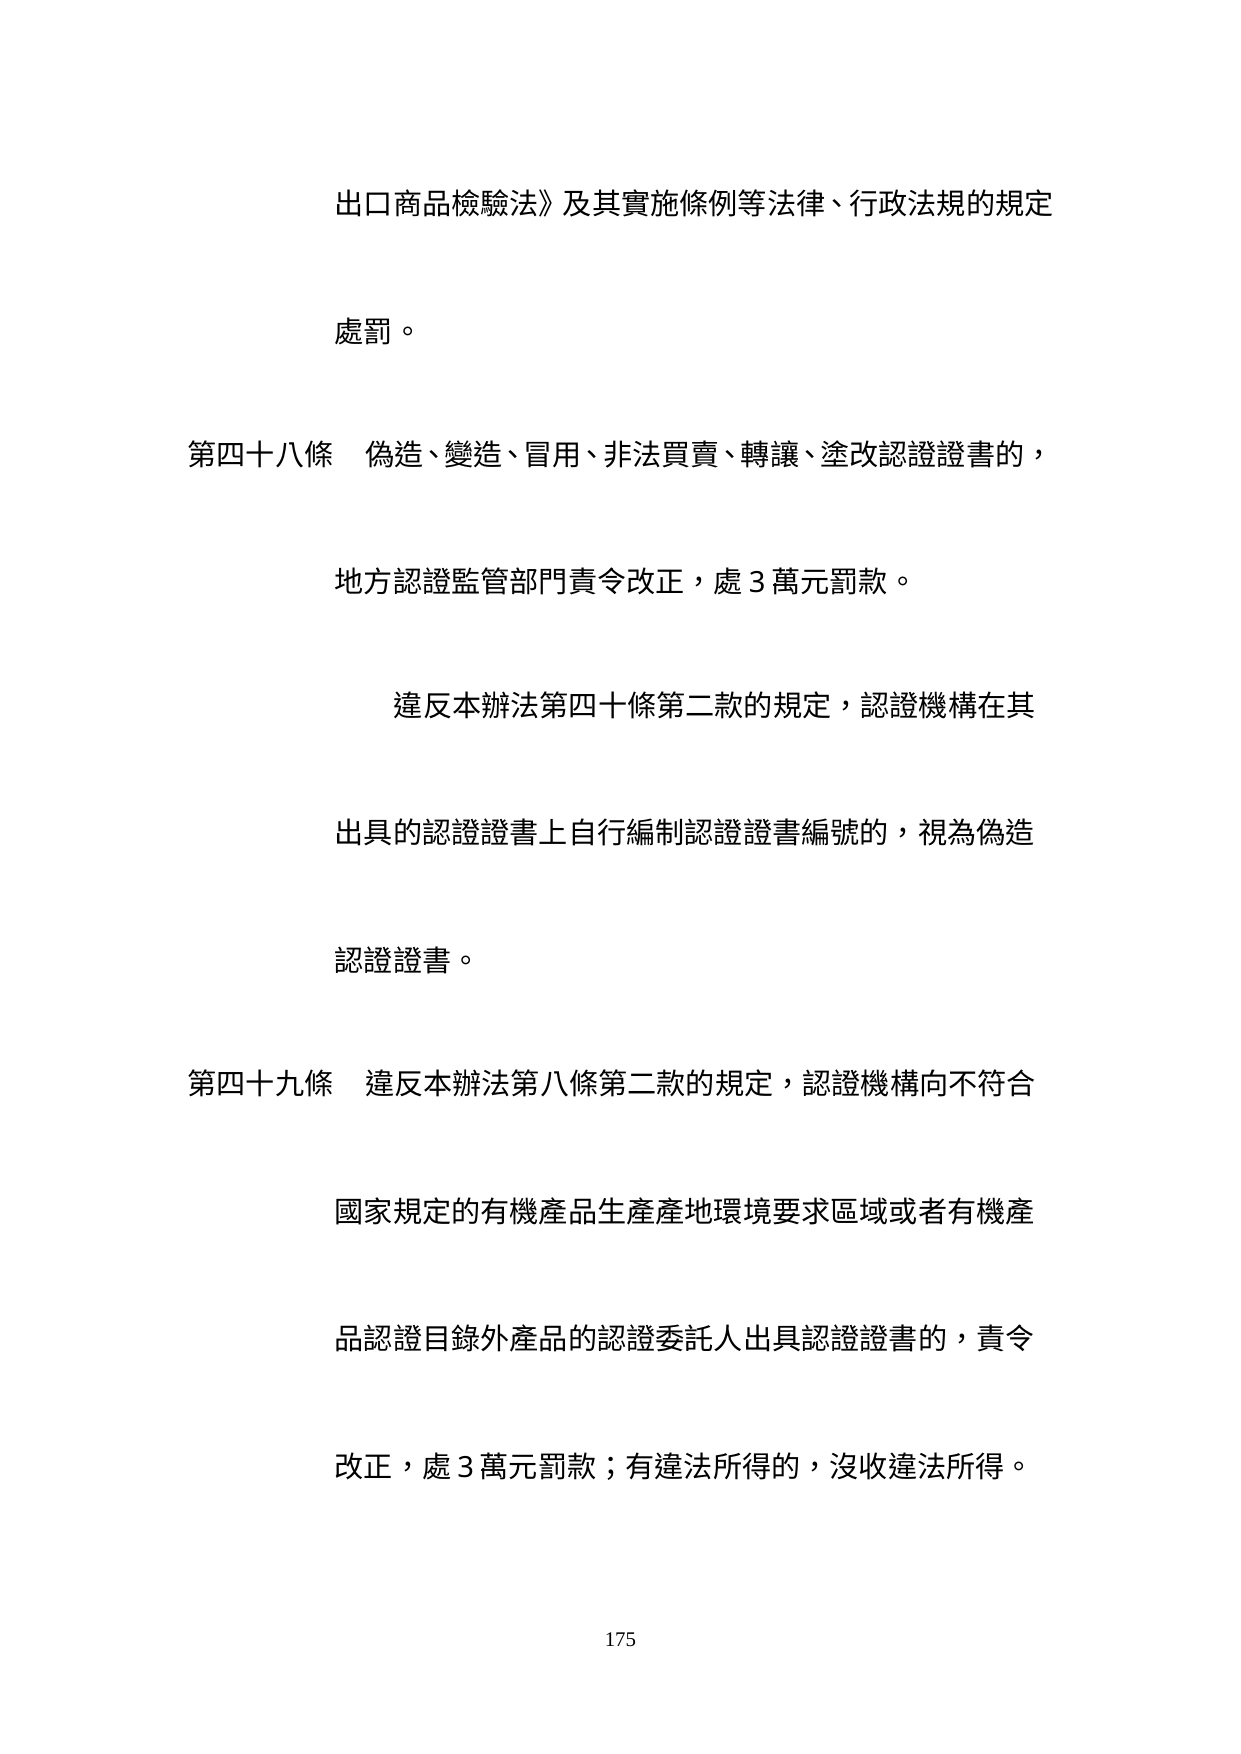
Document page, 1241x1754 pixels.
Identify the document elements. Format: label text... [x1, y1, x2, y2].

subtitle 違反本辦法第四十條第二款的規定，認證機構在其出具的認證證書上自行編制認證證書編號的，視為偽造認證證書。 [334, 666, 1053, 996]
subtitle 第四十八條 偽造、變造、冒用、非法買賣、轉讓、塗改認證證書的，地方認證監管部門責令改正，處3萬元罰款。 [187, 415, 1053, 618]
subtitle 出口商品檢驗法》及其實施條例等法律、行政法規的規定處罰。 [187, 164, 1053, 367]
subtitle 第四十九條 違反本辦法第八條第二款的規定，認證機構向不符合國家規定的有機產品生產產地環境要求區域或者有機產品認證目錄外產品的認證委託人出具認證證書的，責令改正，處3萬元罰款；有違法所得的，沒收違法所得。 [187, 1044, 1053, 1502]
